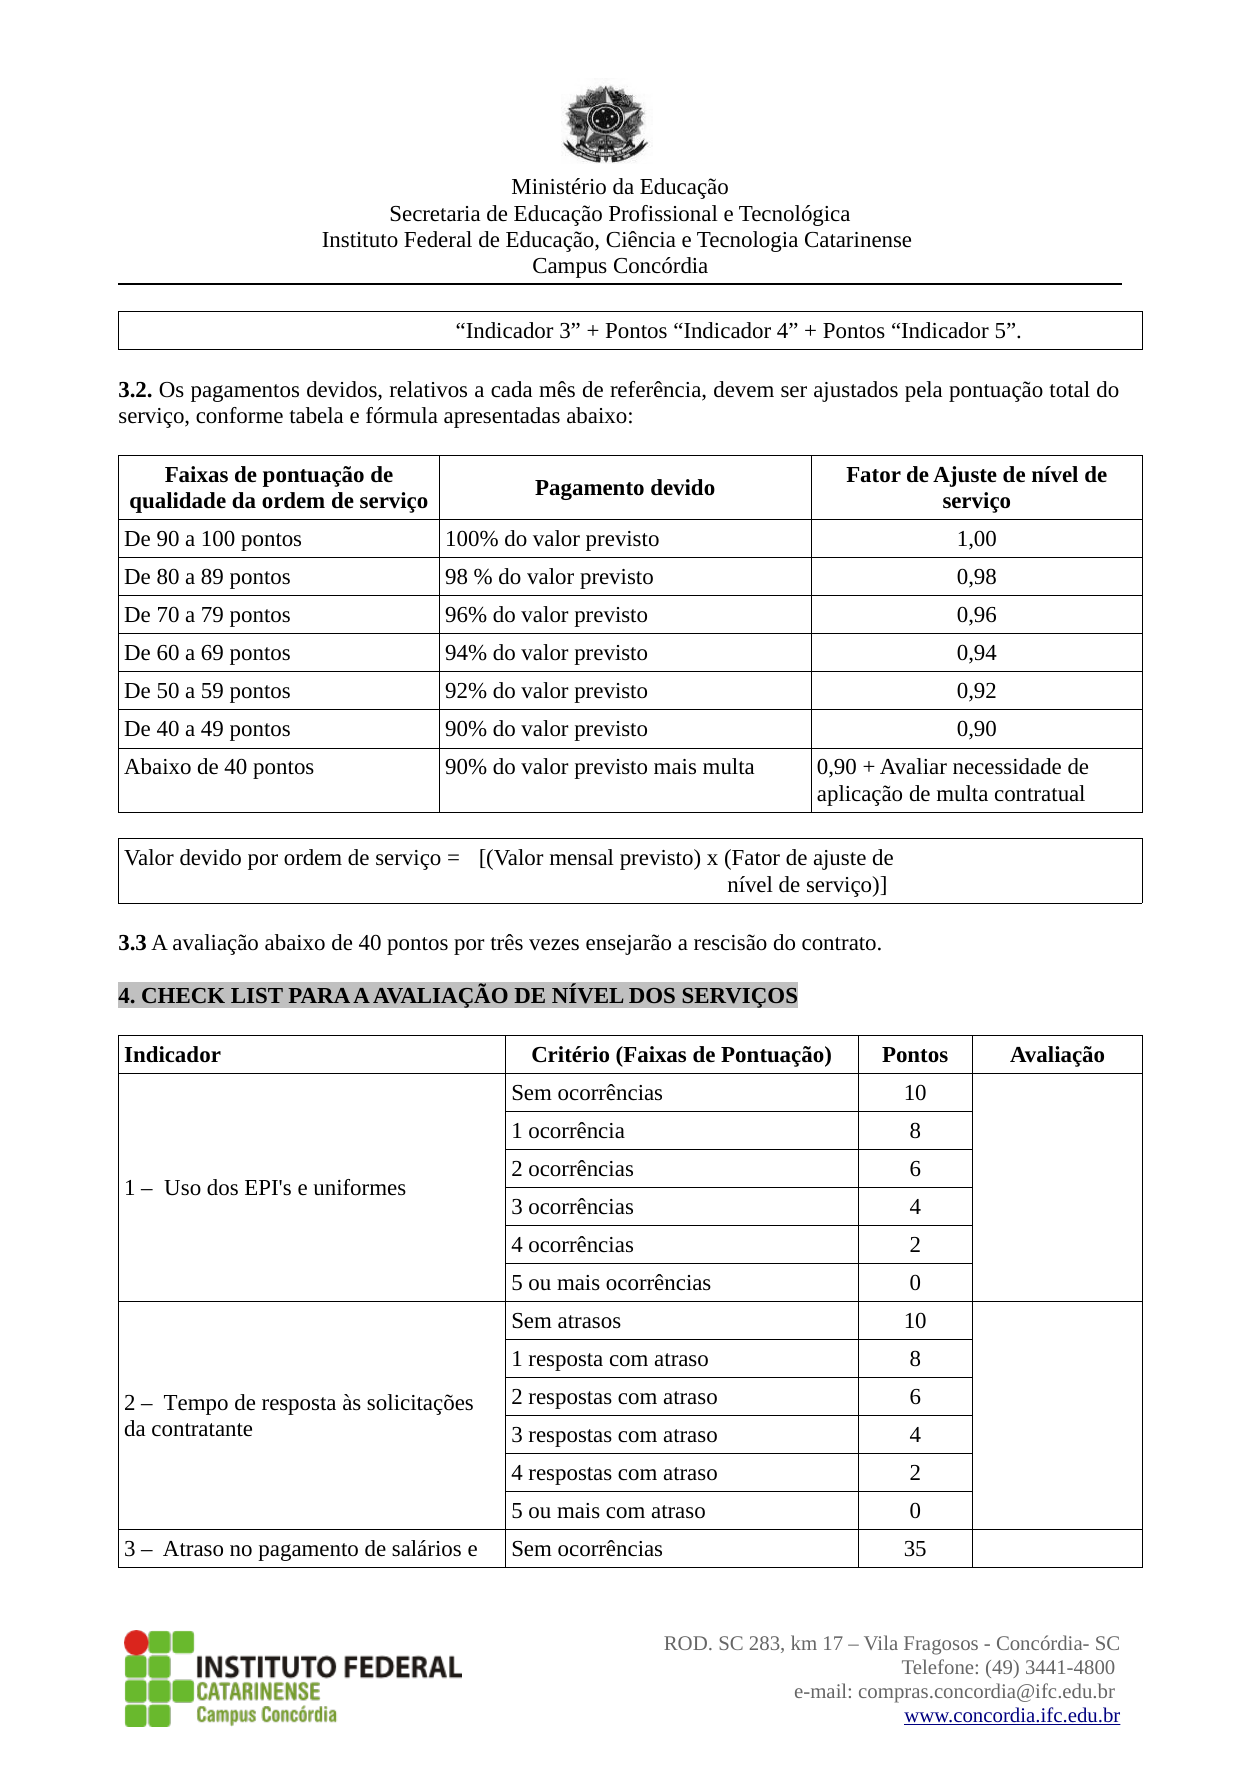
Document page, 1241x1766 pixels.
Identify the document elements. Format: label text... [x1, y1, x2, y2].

table_cell 0 [859, 1264, 972, 1301]
table_cell [973, 1074, 1142, 1301]
table_cell 94% do valor previsto [440, 634, 811, 671]
table_header Faixas de pontuação de qualidade da ordem de serviço [119, 456, 439, 519]
picture [124, 1630, 462, 1727]
table_cell [973, 1302, 1142, 1529]
table_cell 35 [859, 1530, 972, 1567]
table_cell 2 [859, 1454, 972, 1491]
table_cell 2 ocorrências [506, 1150, 858, 1187]
table_cell 1 ocorrência [506, 1112, 858, 1149]
table_cell 0,92 [812, 672, 1142, 709]
table_cell De 70 a 79 pontos [119, 596, 439, 633]
table_header Valor devido por ordem de serviço = [119, 839, 473, 903]
table_cell Sem atrasos [506, 1302, 858, 1339]
table_cell 92% do valor previsto [440, 672, 811, 709]
table_cell 100% do valor previsto [440, 520, 811, 557]
table_cell 1,00 [812, 520, 1142, 557]
subtitle 3.3 A avaliação abaixo de 40 pontos por três vezes ensejarão a rescisão do contrato. [118, 929, 1122, 956]
table_cell 0,96 [812, 596, 1142, 633]
table_cell [973, 1530, 1142, 1567]
table_cell Sem ocorrências [506, 1074, 858, 1111]
table_cell 90% do valor previsto [440, 710, 811, 747]
table_cell De 90 a 100 pontos [119, 520, 439, 557]
table_cell 10 [859, 1302, 972, 1339]
table_cell 3 ocorrências [506, 1188, 858, 1225]
table_cell De 40 a 49 pontos [119, 710, 439, 747]
table_cell 90% do valor previsto mais multa [440, 749, 811, 812]
table_cell De 60 a 69 pontos [119, 634, 439, 671]
table_cell 4 ocorrências [506, 1226, 858, 1263]
table_cell 0,94 [812, 634, 1142, 671]
table_cell 0,90 [812, 710, 1142, 747]
text 3.2. Os pagamentos devidos, relativos a cada mês de referência, devem ser ajustados pela pontuação total do serviço, conforme tabela e fórmula apresentadas abaixo: [118, 376, 1122, 428]
table_cell 5 ou mais ocorrências [506, 1264, 858, 1301]
table_cell Sem ocorrências [506, 1530, 858, 1567]
table_header Fator de Ajuste de nível de serviço [812, 456, 1142, 519]
table_header Pontos [859, 1036, 972, 1073]
table_cell 6 [859, 1378, 972, 1415]
table_cell 4 [859, 1416, 972, 1453]
table_cell 4 [859, 1188, 972, 1225]
table_cell 1 – Uso dos EPI's e uniformes [119, 1074, 505, 1301]
table_cell 8 [859, 1340, 972, 1377]
table_cell 0 [859, 1492, 972, 1529]
table_cell De 50 a 59 pontos [119, 672, 439, 709]
table_header [119, 312, 450, 349]
table_cell De 80 a 89 pontos [119, 558, 439, 595]
table_cell 3 respostas com atraso [506, 1416, 858, 1453]
table_cell 4 respostas com atraso [506, 1454, 858, 1491]
text 4. CHECK LIST PARA A AVALIAÇÃO DE NÍVEL DOS SERVIÇOS [118, 982, 1122, 1008]
table_cell Abaixo de 40 pontos [119, 749, 439, 812]
table_cell 5 ou mais com atraso [506, 1492, 858, 1529]
table_cell 10 [859, 1074, 972, 1111]
table_cell 0,98 [812, 558, 1142, 595]
table_cell 2 – Tempo de resposta às solicitações da contratante [119, 1302, 505, 1529]
table_header Pagamento devido [440, 456, 811, 519]
table_cell 0,90 + Avaliar necessidade de aplicação de multa contratual [812, 749, 1142, 812]
table_header Indicador [119, 1036, 505, 1073]
table_header “Indicador 3” + Pontos “Indicador 4” + Pontos “Indicador 5”. [450, 312, 1142, 349]
table_header Critério (Faixas de Pontuação) [506, 1036, 858, 1073]
table_cell 96% do valor previsto [440, 596, 811, 633]
table_header [(Valor mensal previsto) x (Fator de ajuste de nível de serviço)] [473, 839, 1142, 903]
table_cell 98 % do valor previsto [440, 558, 811, 595]
table_cell 1 resposta com atraso [506, 1340, 858, 1377]
table_cell 8 [859, 1112, 972, 1149]
table_cell 6 [859, 1150, 972, 1187]
table_cell 3 – Atraso no pagamento de salários e [119, 1530, 505, 1567]
table_header Avaliação [973, 1036, 1142, 1073]
table_cell 2 [859, 1226, 972, 1263]
table_cell 2 respostas com atraso [506, 1378, 858, 1415]
